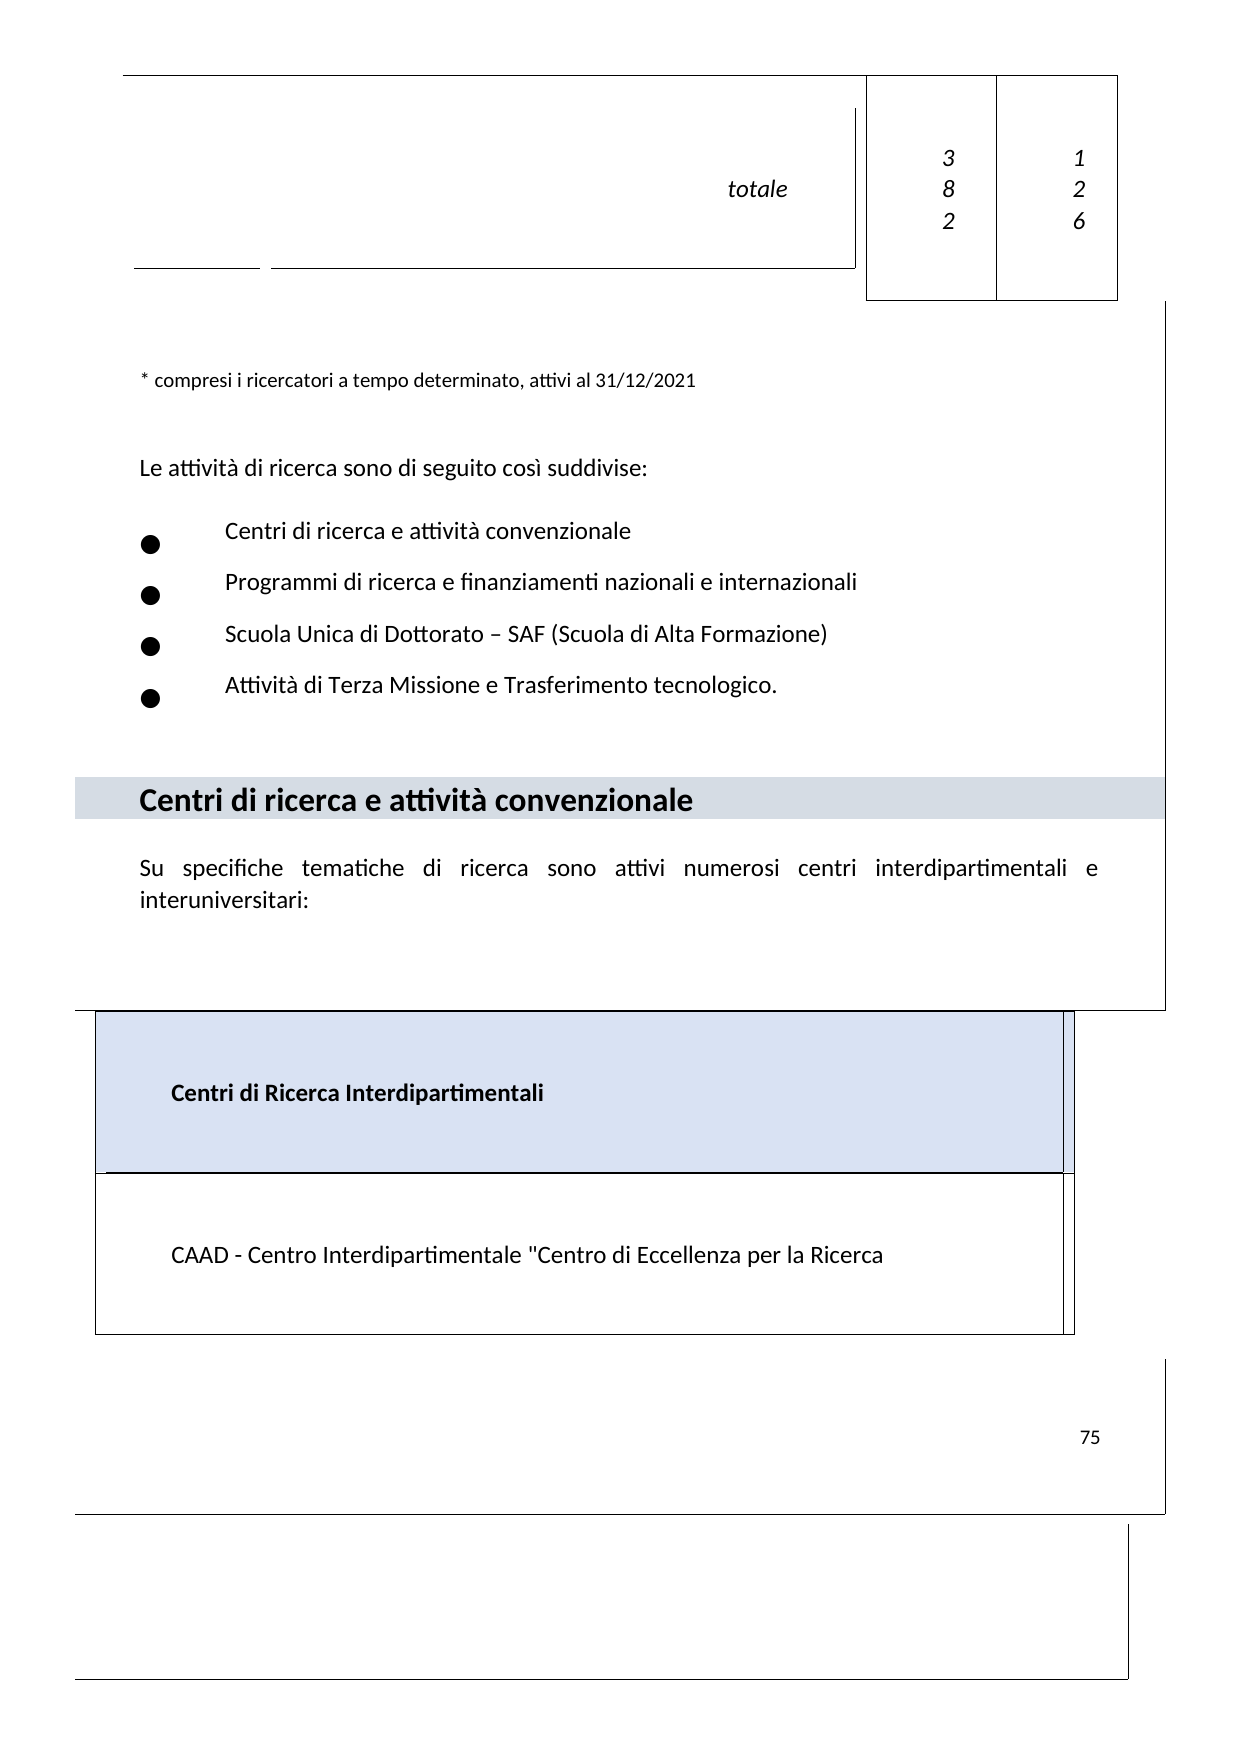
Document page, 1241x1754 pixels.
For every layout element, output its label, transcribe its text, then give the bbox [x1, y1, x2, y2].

table_header [1064, 1012, 1074, 1172]
subtitle Le attività di ricerca sono di seguito così suddivise: [75, 451, 1165, 482]
subtitle * compresi i ricercatori a tempo determinato, attivi al 31/12/2021 [75, 301, 1165, 392]
list Centri di ricerca e attività convenzionale [75, 514, 1165, 565]
table_cell 382 [867, 76, 996, 300]
list Attività di Terza Missione e Trasferimento tecnologico. [75, 668, 1165, 719]
table_cell [123, 76, 260, 300]
table_header Centri di Ricerca Interdipartimentali [96, 1012, 1063, 1172]
subtitle Su specifiche tematiche di ricerca sono attivi numerosi centri interdipartimentali e interuniversitari: [75, 851, 1165, 914]
subtitle Centri di ricerca e attività convenzionale [75, 777, 1165, 819]
list Scuola Unica di Dottorato – SAF (Scuola di Alta Formazione) [75, 617, 1165, 668]
table_cell totale [260, 76, 866, 300]
list Programmi di ricerca e finanziamenti nazionali e internazionali [75, 565, 1165, 617]
table_cell CAAD - Centro Interdipartimentale "Centro di Eccellenza per la Ricerca [96, 1174, 1063, 1334]
table_cell 126 [997, 76, 1117, 300]
